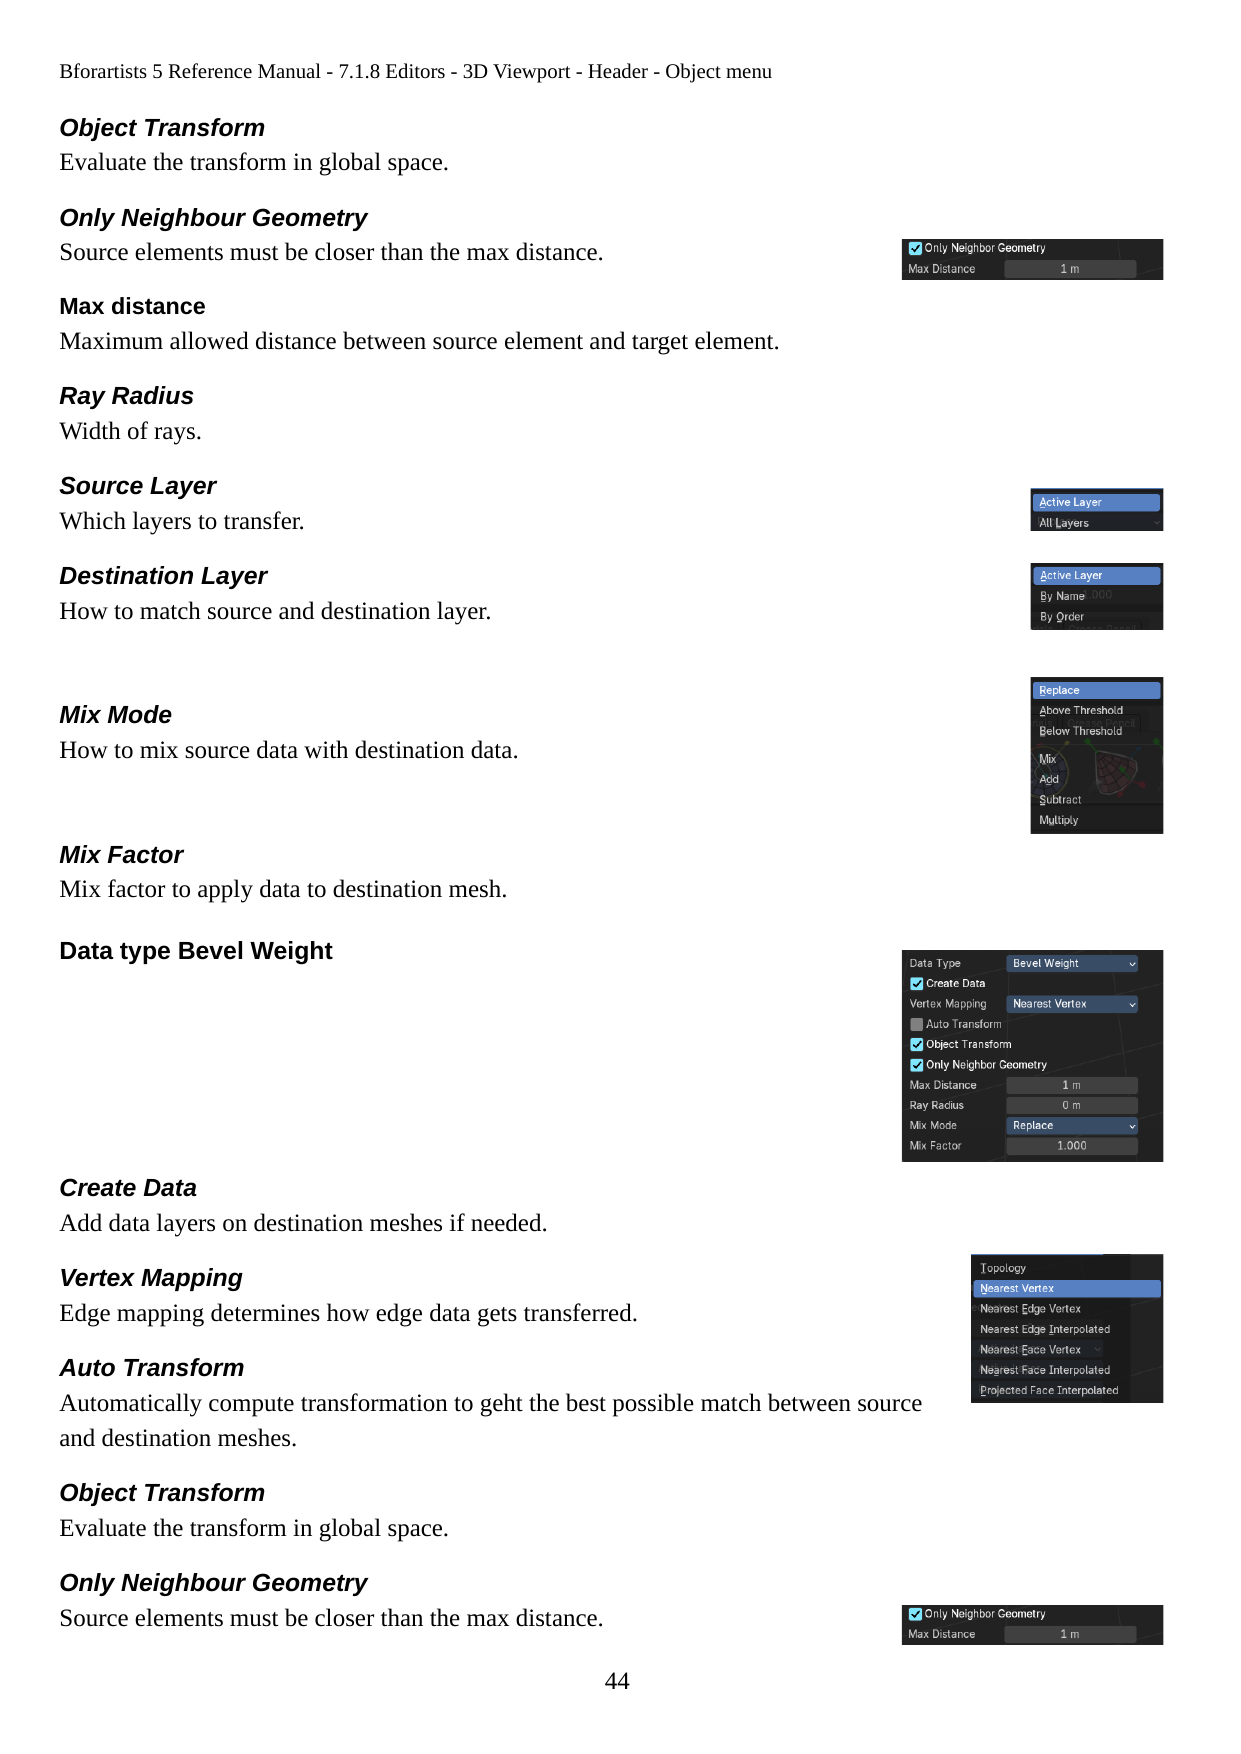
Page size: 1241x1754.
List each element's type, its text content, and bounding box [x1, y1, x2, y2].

subtitle Only Neighbour Geometry [59, 1568, 1181, 1597]
text Width of rays. [59, 416, 1181, 445]
text How to mix source data with destination data. [59, 735, 1030, 764]
text Which layers to transfer. [59, 506, 1181, 535]
text Edge mapping determines how edge data gets transferred. [59, 1298, 971, 1327]
picture [971, 1254, 1164, 1403]
subtitle Object Transform [59, 1478, 1181, 1507]
subtitle Data type Bevel Weight [59, 936, 1181, 964]
text Add data layers on destination meshes if needed. [59, 1208, 1181, 1237]
subtitle Destination Layer [59, 561, 1181, 590]
picture [1030, 677, 1164, 834]
subtitle Ray Radius [59, 381, 1181, 410]
subtitle Mix Mode [59, 701, 1030, 729]
subtitle Mix Factor [59, 840, 1181, 868]
subtitle [1164, 701, 1181, 729]
picture [1030, 563, 1164, 630]
subtitle Create Data [59, 1173, 1181, 1202]
text Evaluate the transform in global space. [59, 1513, 1181, 1542]
subtitle Max distance [59, 293, 1181, 319]
text Maximum allowed distance between source element and target element. [59, 326, 1181, 354]
subtitle Vertex Mapping [59, 1263, 971, 1292]
text How to match source and destination layer. [59, 596, 1030, 625]
subtitle Object Transform [59, 113, 1181, 141]
subtitle Auto Transform [59, 1353, 971, 1382]
picture [1030, 488, 1164, 531]
picture [901, 950, 1164, 1162]
subtitle Only Neighbour Geometry [59, 203, 1181, 231]
picture [901, 1605, 1164, 1645]
text Automatically compute transformation to geht the best possible match between source and destination meshes. [59, 1388, 1181, 1452]
picture [901, 239, 1164, 280]
subtitle Source Layer [59, 471, 1181, 500]
text Mix factor to apply data to destination mesh. [59, 874, 1181, 903]
text Source elements must be closer than the max distance. [59, 1603, 1181, 1632]
text Evaluate the transform in global space. [59, 147, 1181, 176]
subtitle [1164, 1263, 1181, 1292]
subtitle [1164, 1353, 1181, 1382]
text Source elements must be closer than the max distance. [59, 237, 1181, 266]
